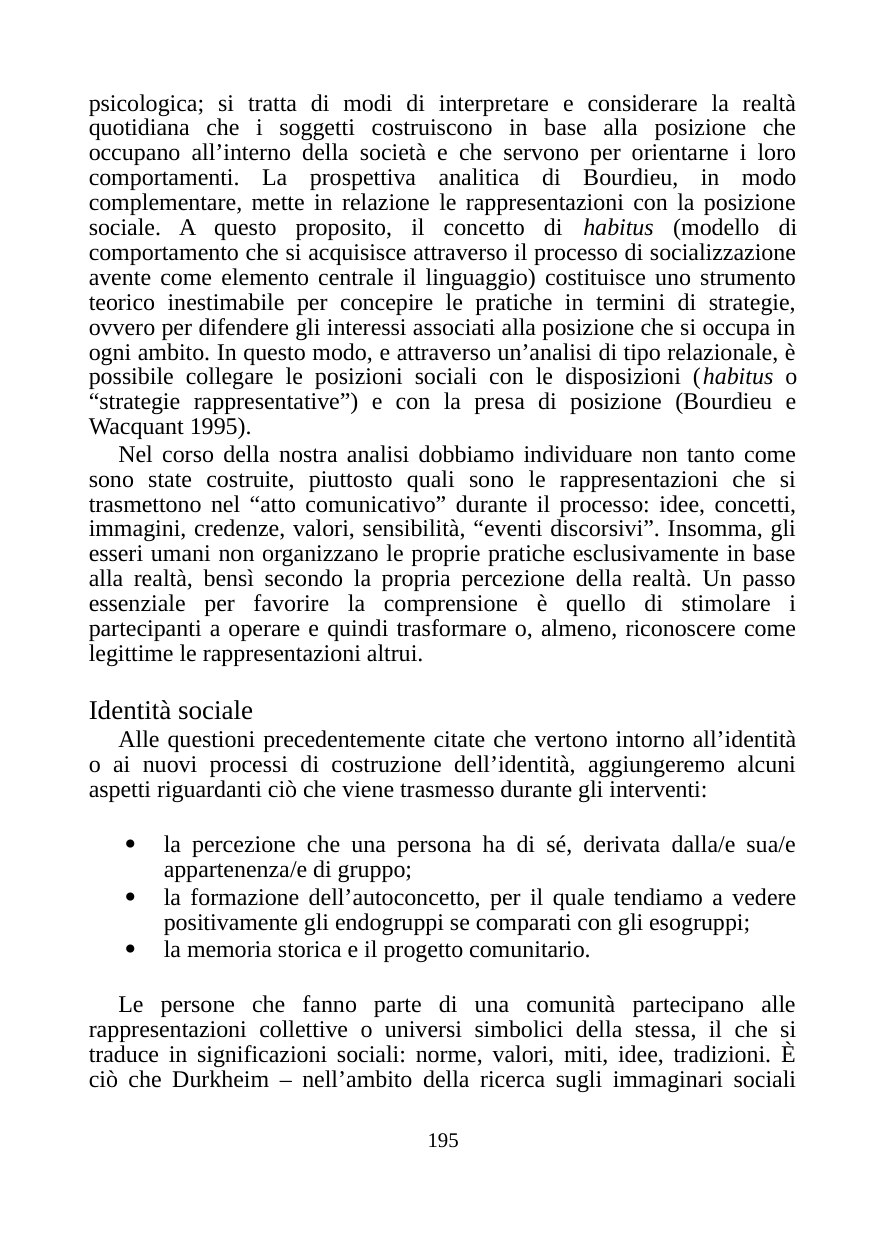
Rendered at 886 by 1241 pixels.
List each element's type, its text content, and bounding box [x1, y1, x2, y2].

list la percezione che una persona ha di sé, derivata dalla/e sua/e appartenenza/e di gruppo; [126, 830, 797, 883]
list la formazione dell’autoconcetto, per il quale tendiamo a vedere positivamente gli endogruppi se comparati con gli esogruppi; [126, 883, 797, 935]
text Alle questioni precedentemente citate che vertono intorno all’identità o ai nuovi processi di costruzione dell’identità, aggiungeremo alcuni aspetti riguardanti ciò che viene trasmesso durante gli interventi: [88, 725, 797, 803]
list la memoria storica e il progetto comunitario. [126, 935, 797, 963]
text Nel corso della nostra analisi dobbiamo individuare non tanto come sono state costruite, piuttosto quali sono le rappresentazioni che si trasmettono nel “atto comunicativo” durante il processo: idee, concetti, immagini, credenze, valori, sensibilità, “eventi discorsivi”. Insomma, gli esseri umani non organizzano le proprie pratiche esclusivamente in base alla realtà, bensì secondo la propria percezione della realtà. Un passo essenziale per favorire la comprensione è quello di stimolare i partecipanti a operare e quindi trasformare o, almeno, riconoscere come legittime le rappresentazioni altrui. [88, 440, 797, 667]
subtitle Identità sociale [88, 694, 797, 725]
text psicologica; si tratta di modi di interpretare e considerare la realtà quotidiana che i soggetti costruiscono in base alla posizione che occupano all’interno della società e che servono per orientarne i loro comportamenti. La prospettiva analitica di Bourdieu, in modo complementare, mette in relazione le rappresentazioni con la posizione sociale. A questo proposito, il concetto di habitus (modello di comportamento che si acquisisce attraverso il processo di socializzazione avente come elemento centrale il linguaggio) costituisce uno strumento teorico inestimabile per concepire le pratiche in termini di strategie, ovvero per difendere gli interessi associati alla posizione che si occupa in ogni ambito. In questo modo, e attraverso un’analisi di tipo relazionale, è possibile collegare le posizioni sociali con le disposizioni (habitus o “strategie rappresentative”) e con la presa di posizione (Bourdieu e Wacquant 1995). [88, 88, 797, 440]
text Le persone che fanno parte di una comunità partecipano alle rappresentazioni collettive o universi simbolici della stessa, il che si traduce in significazioni sociali: norme, valori, miti, idee, tradizioni. È ciò che Durkheim – nell’ambito della ricerca sugli immaginari sociali [88, 991, 797, 1093]
